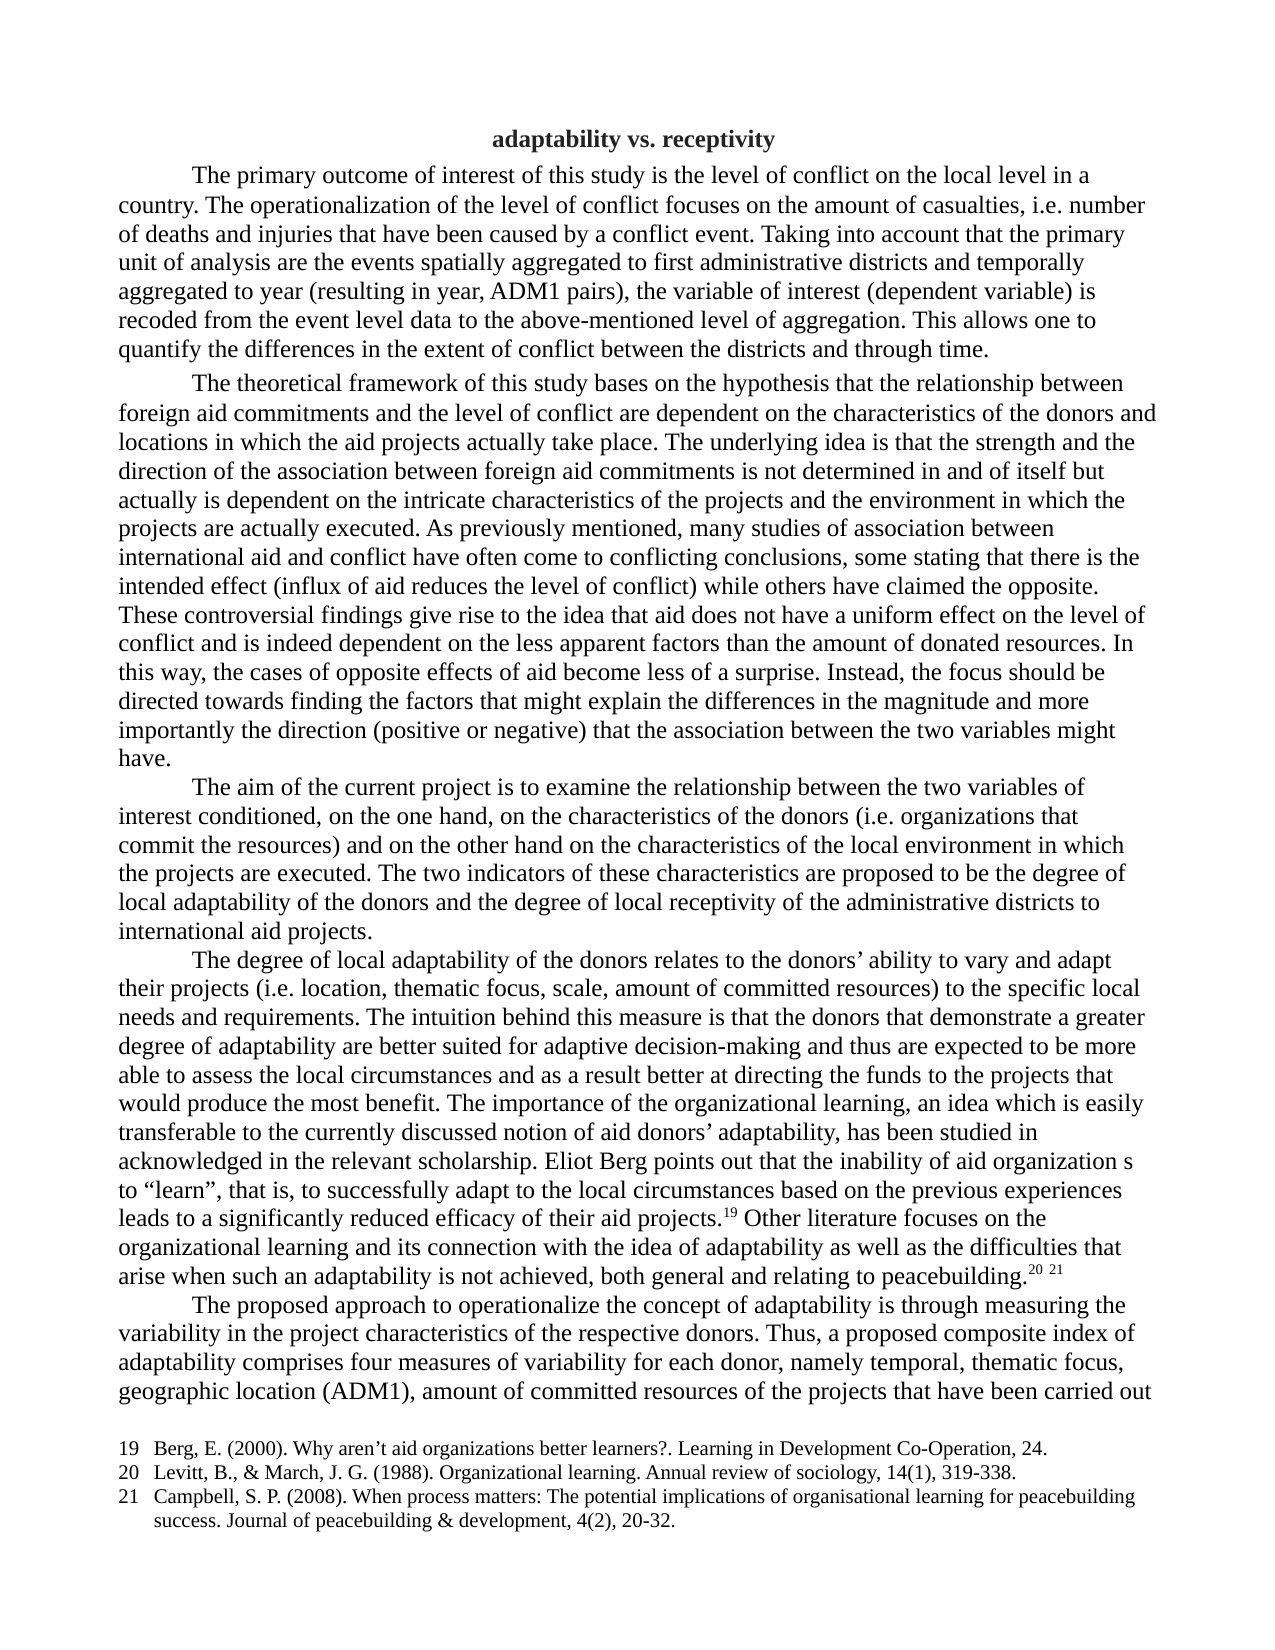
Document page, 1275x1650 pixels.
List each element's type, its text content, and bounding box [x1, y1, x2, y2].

text The primary outcome of interest of this study is the level of conflict on the local level in a country. The operationalization of the level of conflict focuses on the amount of casualties, i.e. number of deaths and injuries that have been caused by a conflict event. Taking into account that the primary unit of analysis are the events spatially aggregated to first administrative districts and temporally aggregated to year (resulting in year, ADM1 pairs), the variable of interest (dependent variable) is recoded from the event level data to the above-mentioned level of aggregation. This allows one to quantify the differences in the extent of conflict between the districts and through time. [118, 154, 1157, 362]
text adaptability vs. receptivity [118, 118, 1157, 154]
text Levitt, B., & March, J. G. (1988). Organizational learning. Annual review of sociology, 14(1), 319-338. [118, 1460, 1157, 1484]
text Berg, E. (2000). Why aren’t aid organizations better learners?. Learning in Development Co-Operation, 24. [118, 1436, 1157, 1460]
text The theoretical framework of this study bases on the hypothesis that the relationship between foreign aid commitments and the level of conflict are dependent on the characteristics of the donors and locations in which the aid projects actually take place. The underlying idea is that the strength and the direction of the association between foreign aid commitments is not determined in and of itself but actually is dependent on the intricate characteristics of the projects and the environment in which the projects are actually executed. As previously mentioned, many studies of association between international aid and conflict have often come to conflicting conclusions, some stating that there is the intended effect (influx of aid reduces the level of conflict) while others have claimed the opposite. These controversial findings give rise to the idea that aid does not have a uniform effect on the level of conflict and is indeed dependent on the less apparent factors than the amount of donated resources. In this way, the cases of opposite effects of aid become less of a surprise. Instead, the focus should be directed towards finding the factors that might explain the differences in the magnitude and more importantly the direction (positive or negative) that the association between the two variables might have. [118, 362, 1157, 772]
text The proposed approach to operationalize the concept of adaptability is through measuring the variability in the project characteristics of the respective donors. Thus, a proposed composite index of adaptability comprises four measures of variability for each donor, namely temporal, thematic focus, geographic location (ADM1), amount of committed resources of the projects that have been carried out [118, 1290, 1157, 1405]
text Campbell, S. P. (2008). When process matters: The potential implications of organisational learning for peacebuilding success. Journal of peacebuilding & development, 4(2), 20-32. [118, 1484, 1157, 1532]
text The aim of the current project is to examine the relationship between the two variables of interest conditioned, on the one hand, on the characteristics of the donors (i.e. organizations that commit the resources) and on the other hand on the characteristics of the local environment in which the projects are executed. The two indicators of these characteristics are proposed to be the degree of local adaptability of the donors and the degree of local receptivity of the administrative districts to international aid projects. [118, 772, 1157, 945]
text The degree of local adaptability of the donors relates to the donors’ ability to vary and adapt their projects (i.e. location, thematic focus, scale, amount of committed resources) to the specific local needs and requirements. The intuition behind this measure is that the donors that demonstrate a greater degree of adaptability are better suited for adaptive decision-making and thus are expected to be more able to assess the local circumstances and as a result better at directing the funds to the projects that would produce the most benefit. The importance of the organizational learning, an idea which is easily transferable to the currently discussed notion of aid donors’ adaptability, has been studied in acknowledged in the relevant scholarship. Eliot Berg points out that the inability of aid organization s to “learn”, that is, to successfully adapt to the local circumstances based on the previous experiences leads to a significantly reduced efficacy of their aid projects. Other literature focuses on the organizational learning and its connection with the idea of adaptability as well as the difficulties that arise when such an adaptability is not achieved, both general and relating to peacebuilding. [118, 945, 1157, 1290]
